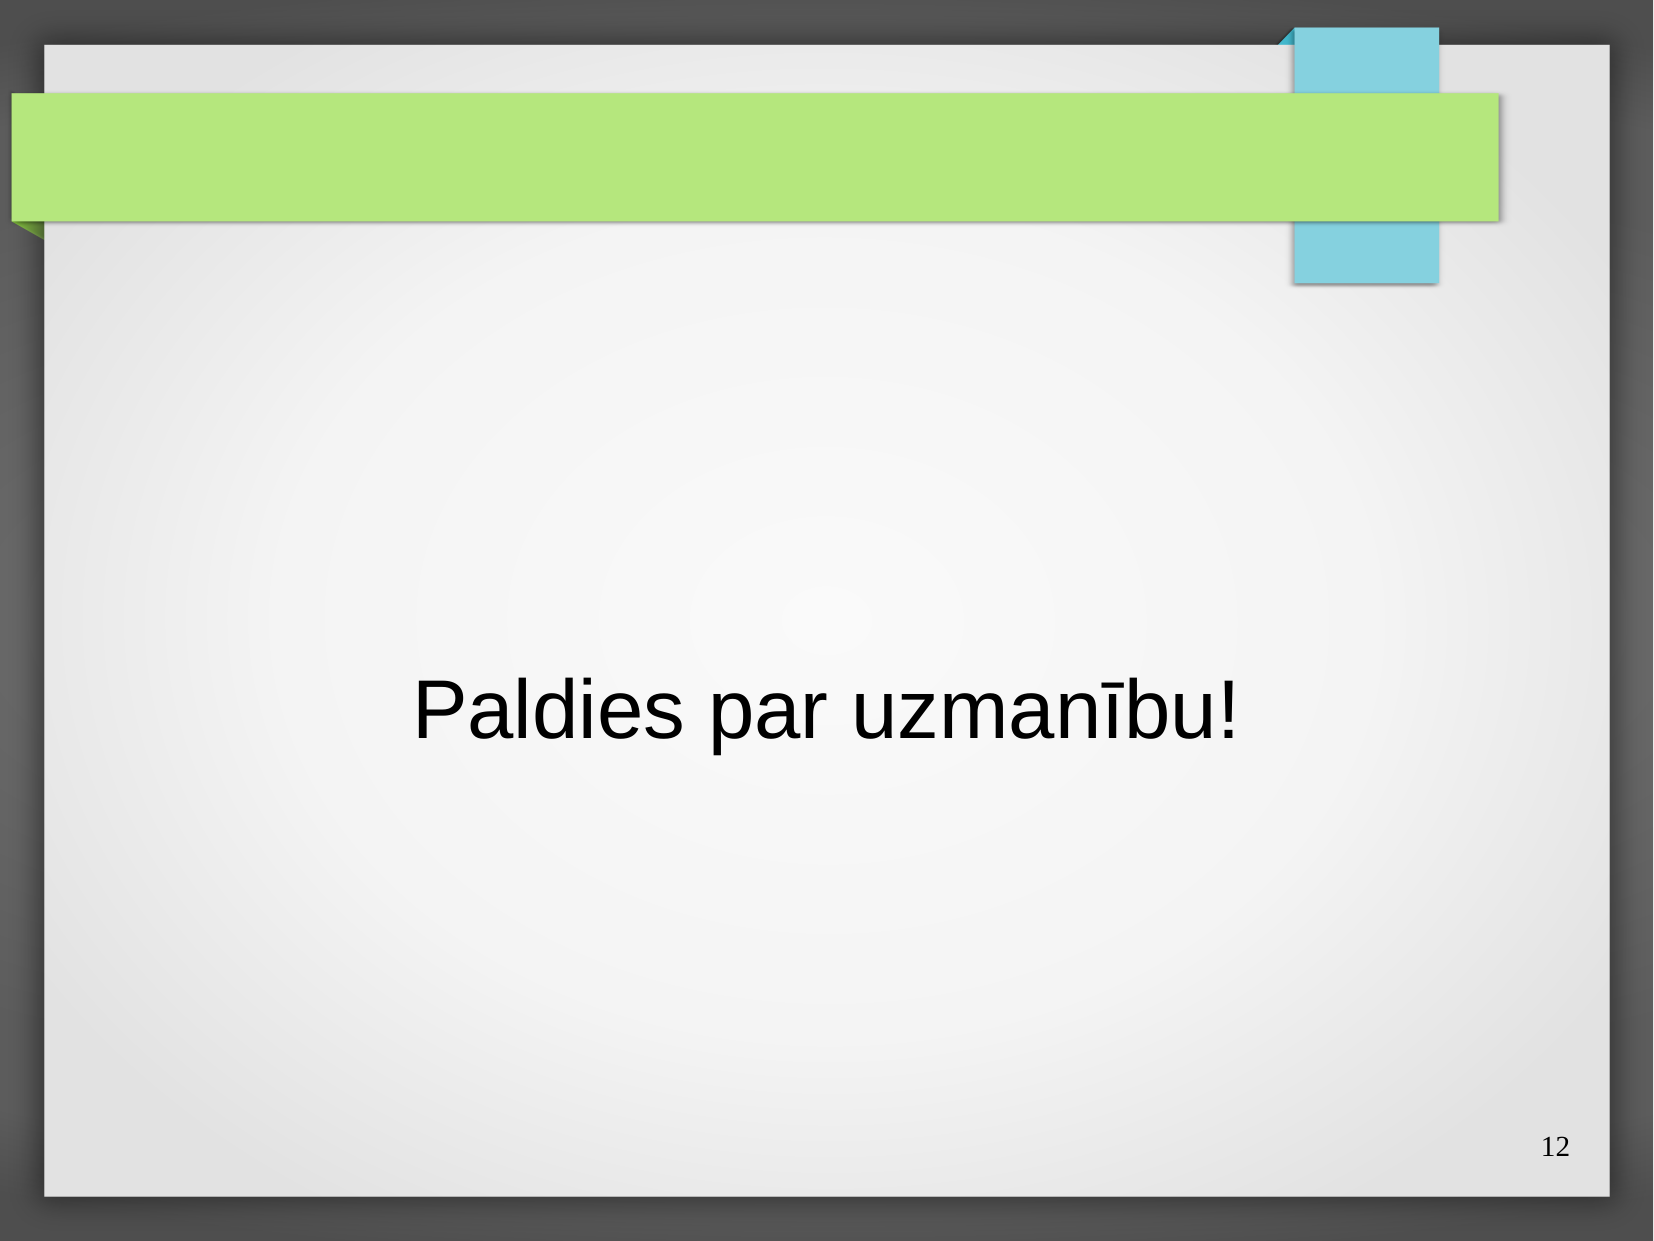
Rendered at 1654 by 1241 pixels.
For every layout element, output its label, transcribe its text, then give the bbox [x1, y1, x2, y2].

list Paldies par uzmanību! [82, 295, 1571, 1015]
picture [0, 0, 1654, 1241]
